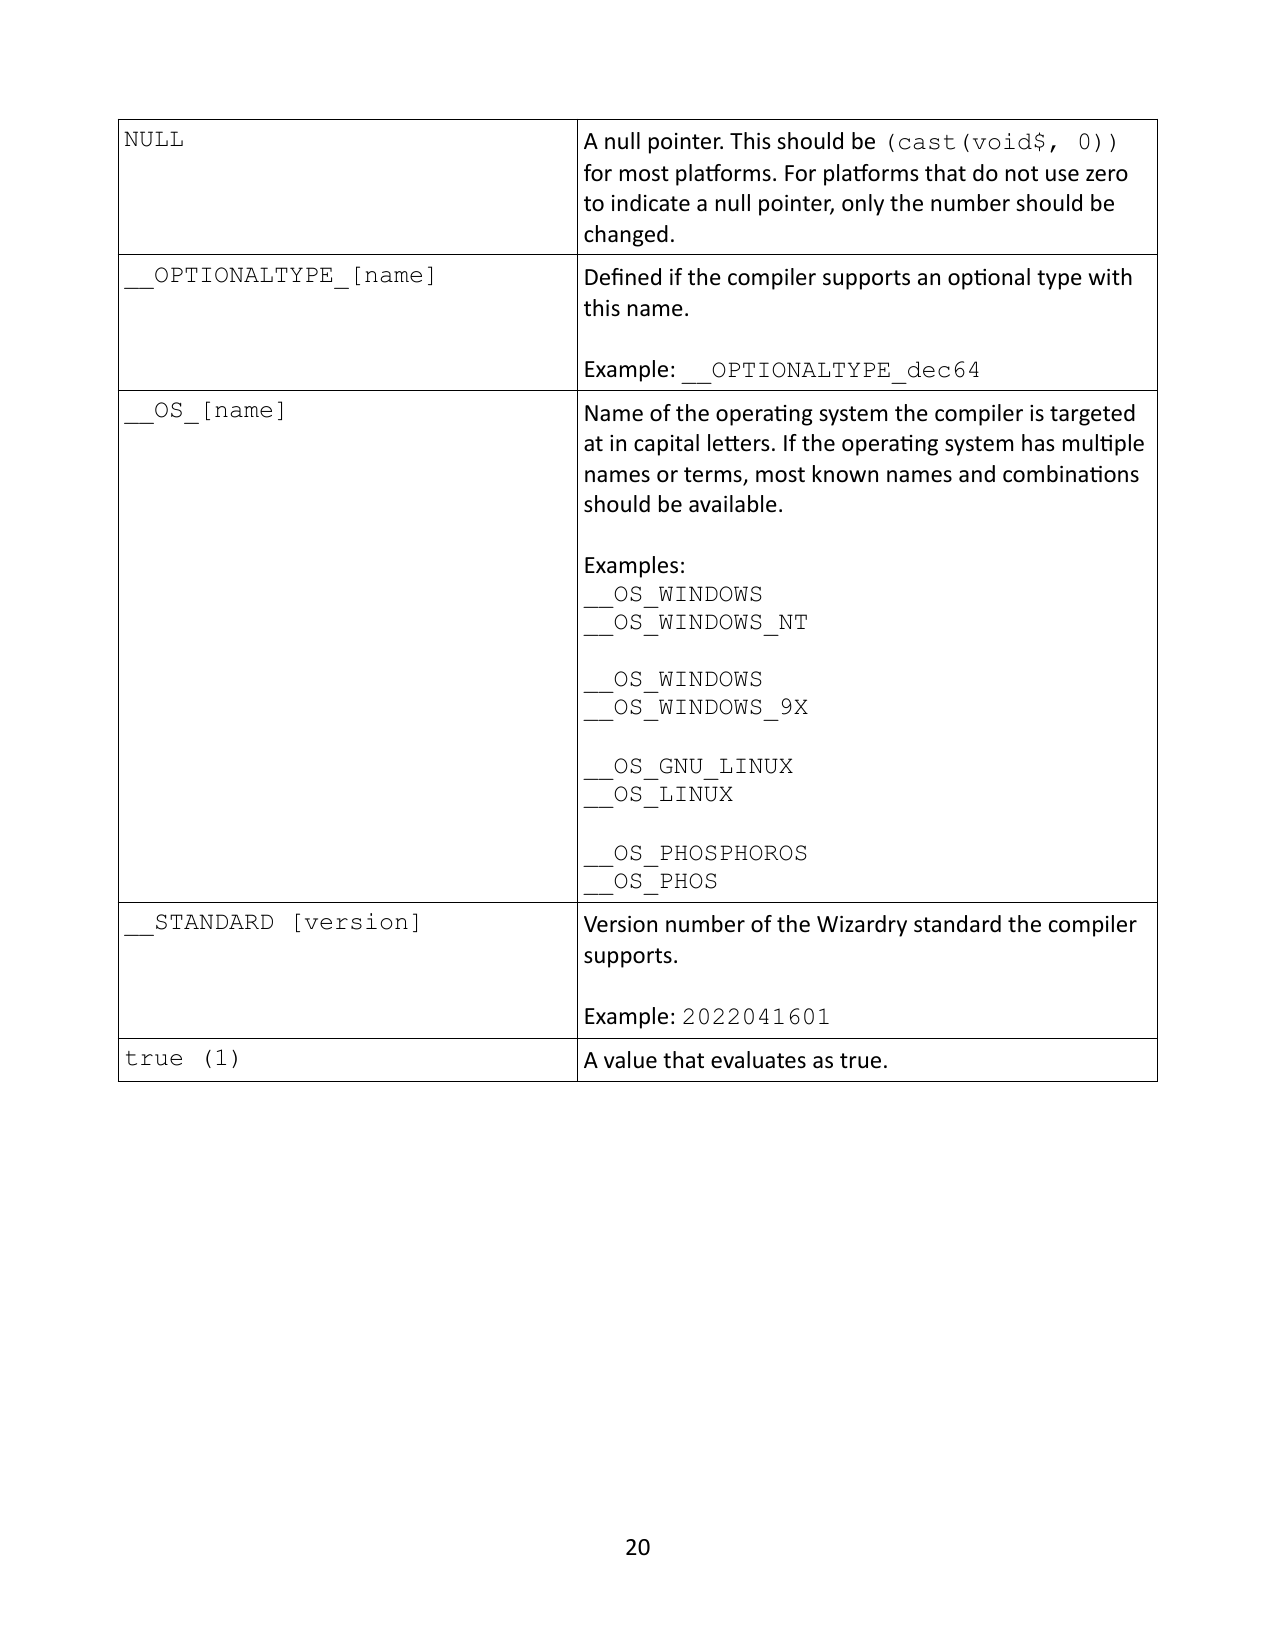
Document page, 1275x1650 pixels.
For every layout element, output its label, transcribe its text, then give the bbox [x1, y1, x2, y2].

table_cell __OPTIONALTYPE_[name] [119, 255, 577, 390]
table_cell true (1) [119, 1039, 577, 1081]
table_cell __STANDARD [version] [119, 903, 577, 1038]
table_cell Version number of the Wizardry standard the compiler supports. Example: 2022041601 [578, 903, 1157, 1038]
table_cell Name of the operating system the compiler is targeted at in capital letters. If the operating system has multiple names or terms, most known names and combinations should be available. Examples: __OS_WINDOWS __OS_WINDOWS_NT __OS_WINDOWS __OS_WINDOWS_9X __OS_GNU_LINUX __OS_LINUX __OS_PHOSPHOROS __OS_PHOS [578, 391, 1157, 902]
table_cell Defined if the compiler supports an optional type with this name. Example: __OPTIONALTYPE_dec64 [578, 255, 1157, 390]
table_cell NULL [119, 120, 577, 254]
table_cell __OS_[name] [119, 391, 577, 902]
table_cell A value that evaluates as true. [578, 1039, 1157, 1081]
table_cell A null pointer. This should be (cast(void$, 0)) for most platforms. For platforms that do not use zero to indicate a null pointer, only the number should be changed. [578, 120, 1157, 254]
